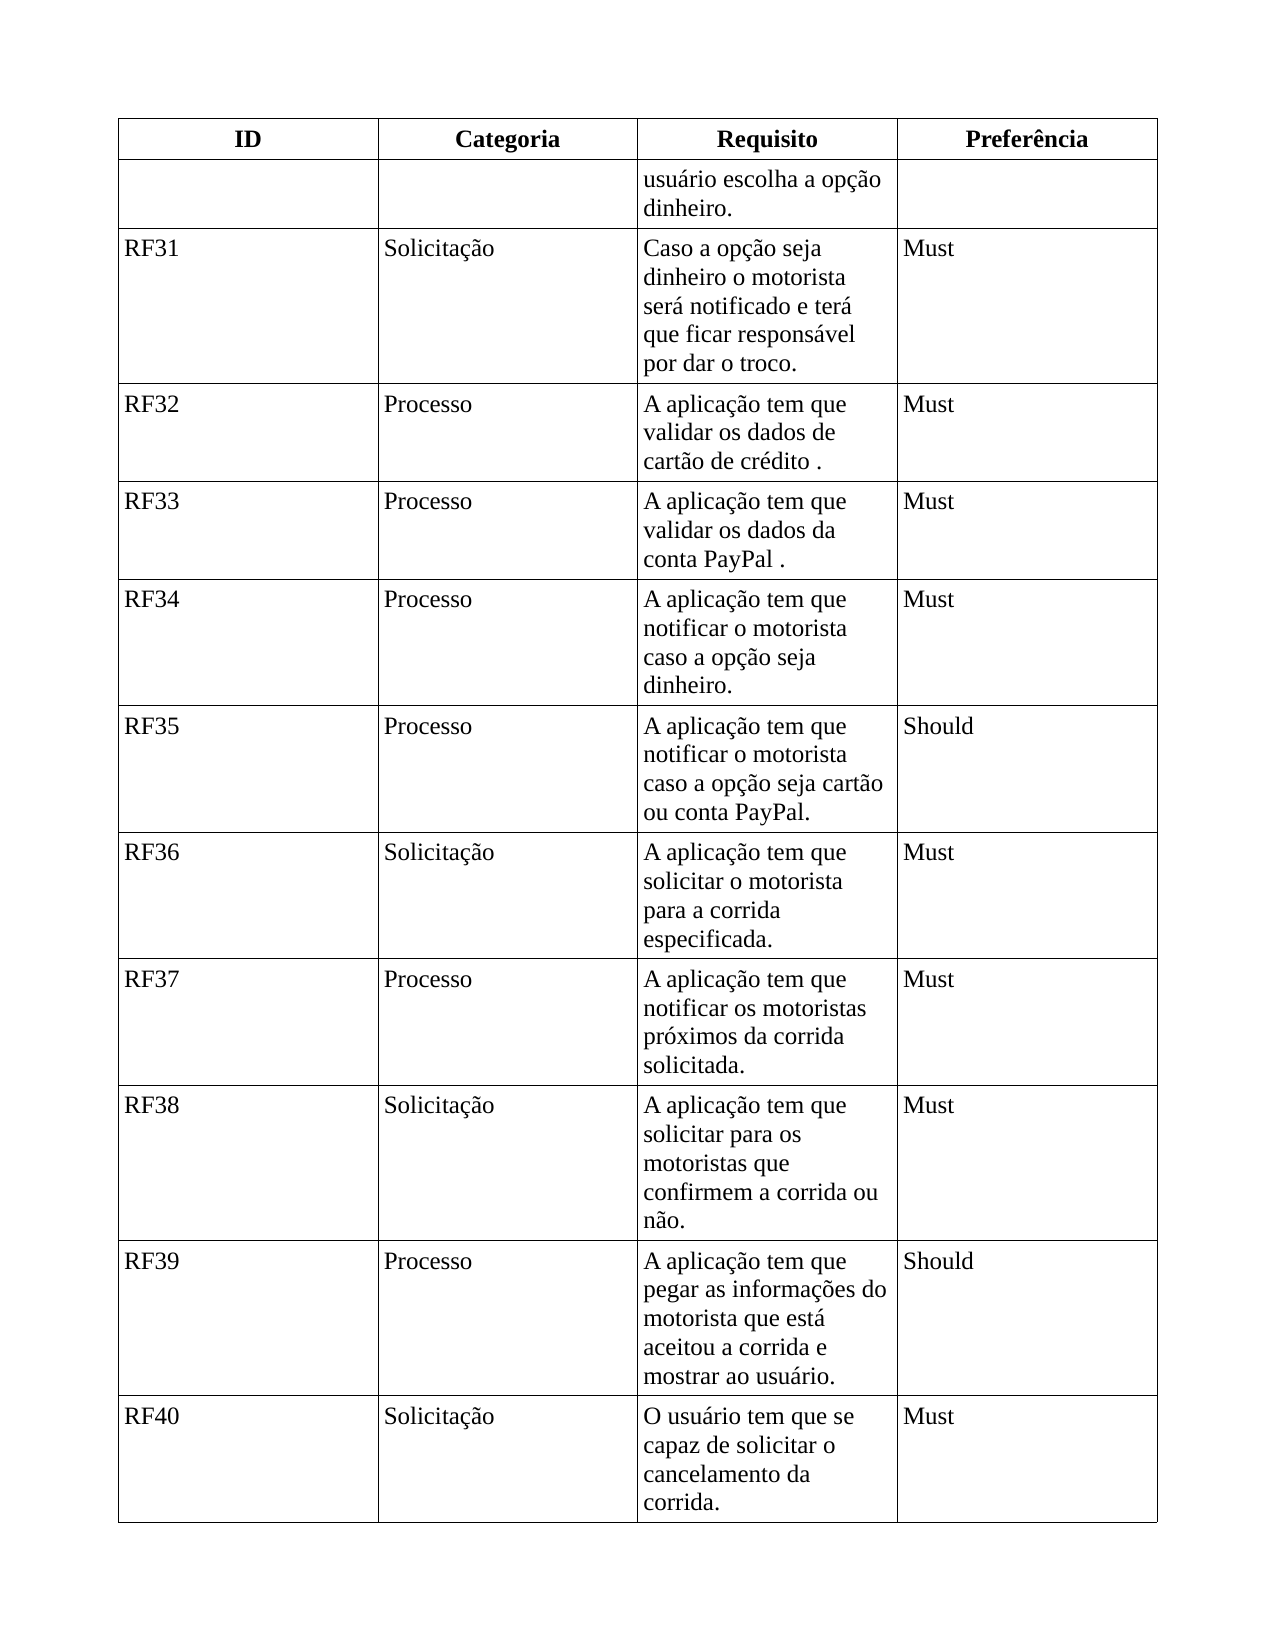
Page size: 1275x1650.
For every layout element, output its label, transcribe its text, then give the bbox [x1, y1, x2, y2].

table_cell A aplicação tem que validar os dados da conta PayPal . [638, 482, 897, 578]
table_cell RF33 [119, 482, 378, 578]
table_cell Must [898, 1086, 1157, 1240]
table_cell Caso a opção seja dinheiro o motorista será notificado e terá que ficar responsável por dar o troco. [638, 229, 897, 383]
table_cell A aplicação tem que validar os dados de cartão de crédito . [638, 384, 897, 481]
table_cell Solicitação [379, 229, 637, 383]
table_cell Processo [379, 706, 637, 832]
table_cell Solicitação [379, 833, 637, 958]
table_cell Processo [379, 482, 637, 578]
table_cell A aplicação tem que notificar os motoristas próximos da corrida solicitada. [638, 959, 897, 1085]
table_cell Must [898, 1396, 1157, 1522]
table_cell O usuário tem que se capaz de solicitar o cancelamento da corrida. [638, 1396, 897, 1522]
table_cell A aplicação tem que solicitar para os motoristas que confirmem a corrida ou não. [638, 1086, 897, 1240]
table_cell RF40 [119, 1396, 378, 1522]
table_header Categoria [379, 119, 637, 158]
table_cell Must [898, 482, 1157, 578]
table_cell Solicitação [379, 1396, 637, 1522]
table_cell Must [898, 384, 1157, 481]
table_cell RF36 [119, 833, 378, 958]
table_cell usuário escolha a opção dinheiro. [638, 160, 897, 227]
table_cell Processo [379, 580, 637, 705]
table_header Requisito [638, 119, 897, 158]
table_header Preferência [898, 119, 1157, 158]
table_cell A aplicação tem que notificar o motorista caso a opção seja dinheiro. [638, 580, 897, 705]
table_cell Must [898, 229, 1157, 383]
table_cell Should [898, 1241, 1157, 1395]
table_cell Solicitação [379, 1086, 637, 1240]
table_cell Must [898, 833, 1157, 958]
table_cell [119, 160, 378, 227]
table_cell Should [898, 706, 1157, 832]
table_cell A aplicação tem que solicitar o motorista para a corrida especificada. [638, 833, 897, 958]
table_cell RF31 [119, 229, 378, 383]
table_cell RF38 [119, 1086, 378, 1240]
table_cell RF39 [119, 1241, 378, 1395]
table_cell RF32 [119, 384, 378, 481]
table_cell RF37 [119, 959, 378, 1085]
table_cell Processo [379, 384, 637, 481]
table_cell A aplicação tem que pegar as informações do motorista que está aceitou a corrida e mostrar ao usuário. [638, 1241, 897, 1395]
table_header ID [119, 119, 378, 158]
table_cell A aplicação tem que notificar o motorista caso a opção seja cartão ou conta PayPal. [638, 706, 897, 832]
table_cell [379, 160, 637, 227]
table_cell [898, 160, 1157, 227]
table_cell RF35 [119, 706, 378, 832]
table_cell Must [898, 580, 1157, 705]
table_cell Processo [379, 1241, 637, 1395]
table_cell Processo [379, 959, 637, 1085]
table_cell RF34 [119, 580, 378, 705]
table_cell Must [898, 959, 1157, 1085]
